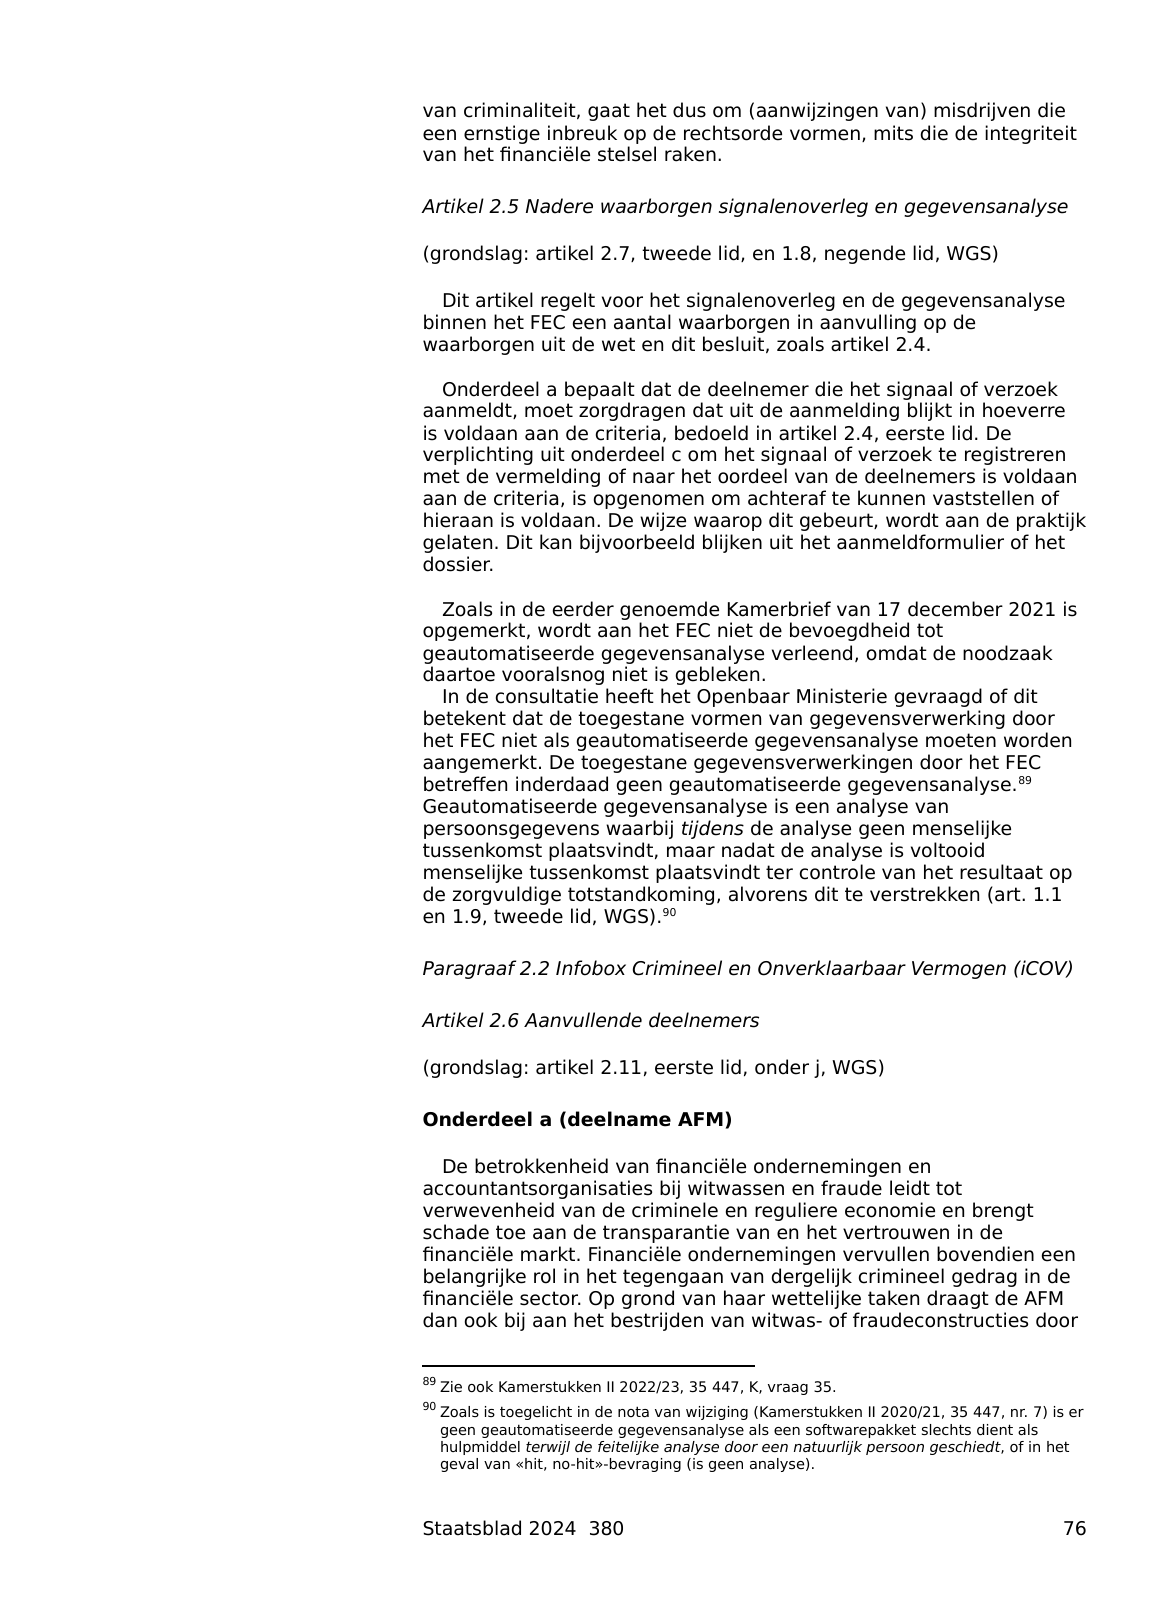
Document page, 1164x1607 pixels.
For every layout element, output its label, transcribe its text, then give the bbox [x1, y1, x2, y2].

subtitle Artikel 2.6 Aanvullende deelnemers [422, 1010, 1087, 1032]
text De betrokkenheid van financiële ondernemingen en accountantsorganisaties bij witwassen en fraude leidt tot verwevenheid van de criminele en reguliere economie en brengt schade toe aan de transparantie van en het vertrouwen in de financiële markt. Financiële ondernemingen vervullen bovendien een belangrijke rol in het tegengaan van dergelijk crimineel gedrag in de financiële sector. Op grond van haar wettelijke taken draagt de AFM dan ook bij aan het bestrijden van witwas- of fraudeconstructies door [422, 1156, 1087, 1332]
subtitle (grondslag: artikel 2.11, eerste lid, onder j, WGS) [422, 1057, 1087, 1079]
text Zoals is toegelicht in de nota van wijziging (Kamerstukken II 2020/21, 35 447, nr. 7) is er geen geautomatiseerde gegevensanalyse als een softwarepakket slechts dient als hulpmiddel terwijl de feitelijke analyse door een natuurlijk persoon geschiedt, of in het geval van «hit, no-hit»-bevraging (is geen analyse). [422, 1400, 1087, 1473]
text Onderdeel a bepaalt dat de deelnemer die het signaal of verzoek aanmeldt, moet zorgdragen dat uit de aanmelding blijkt in hoeverre is voldaan aan de criteria, bedoeld in artikel 2.4, eerste lid. De verplichting uit onderdeel c om het signaal of verzoek te registreren met de vermelding of naar het oordeel van de deelnemers is voldaan aan de criteria, is opgenomen om achteraf te kunnen vaststellen of hieraan is voldaan. De wijze waarop dit gebeurt, wordt aan de praktijk gelaten. Dit kan bijvoorbeeld blijken uit het aanmeldformulier of het dossier. [422, 378, 1087, 576]
text Dit artikel regelt voor het signalenoverleg en de gegevensanalyse binnen het FEC een aantal waarborgen in aanvulling op de waarborgen uit de wet en dit besluit, zoals artikel 2.4. [422, 290, 1087, 356]
text Zie ook Kamerstukken II 2022/23, 35 447, K, vraag 35. [422, 1375, 1087, 1397]
text van criminaliteit, gaat het dus om (aanwijzingen van) misdrijven die een ernstige inbreuk op de rechtsorde vormen, mits die de integriteit van het financiële stelsel raken. [422, 100, 1087, 166]
text In de consultatie heeft het Openbaar Ministerie gevraagd of dit betekent dat de toegestane vormen van gegevensverwerking door het FEC niet als geautomatiseerde gegevensanalyse moeten worden aangemerkt. De toegestane gegevensverwerkingen door het FEC betreffen inderdaad geen geautomatiseerde gegevensanalyse. Geautomatiseerde gegevensanalyse is een analyse van persoonsgegevens waarbij tijdens de analyse geen menselijke tussenkomst plaatsvindt, maar nadat de analyse is voltooid menselijke tussenkomst plaatsvindt ter controle van het resultaat op de zorgvuldige totstandkoming, alvorens dit te verstrekken (art. 1.1 en 1.9, tweede lid, WGS). [422, 686, 1087, 928]
subtitle Onderdeel a (deelname AFM) [422, 1109, 1087, 1131]
subtitle Artikel 2.5 Nadere waarborgen signalenoverleg en gegevensanalyse [422, 196, 1087, 218]
subtitle (grondslag: artikel 2.7, tweede lid, en 1.8, negende lid, WGS) [422, 243, 1087, 265]
text Zoals in de eerder genoemde Kamerbrief van 17 december 2021 is opgemerkt, wordt aan het FEC niet de bevoegdheid tot geautomatiseerde gegevensanalyse verleend, omdat de noodzaak daartoe vooralsnog niet is gebleken. [422, 598, 1087, 686]
subtitle Paragraaf 2.2 Infobox Crimineel en Onverklaarbaar Vermogen (iCOV) [422, 958, 1087, 980]
